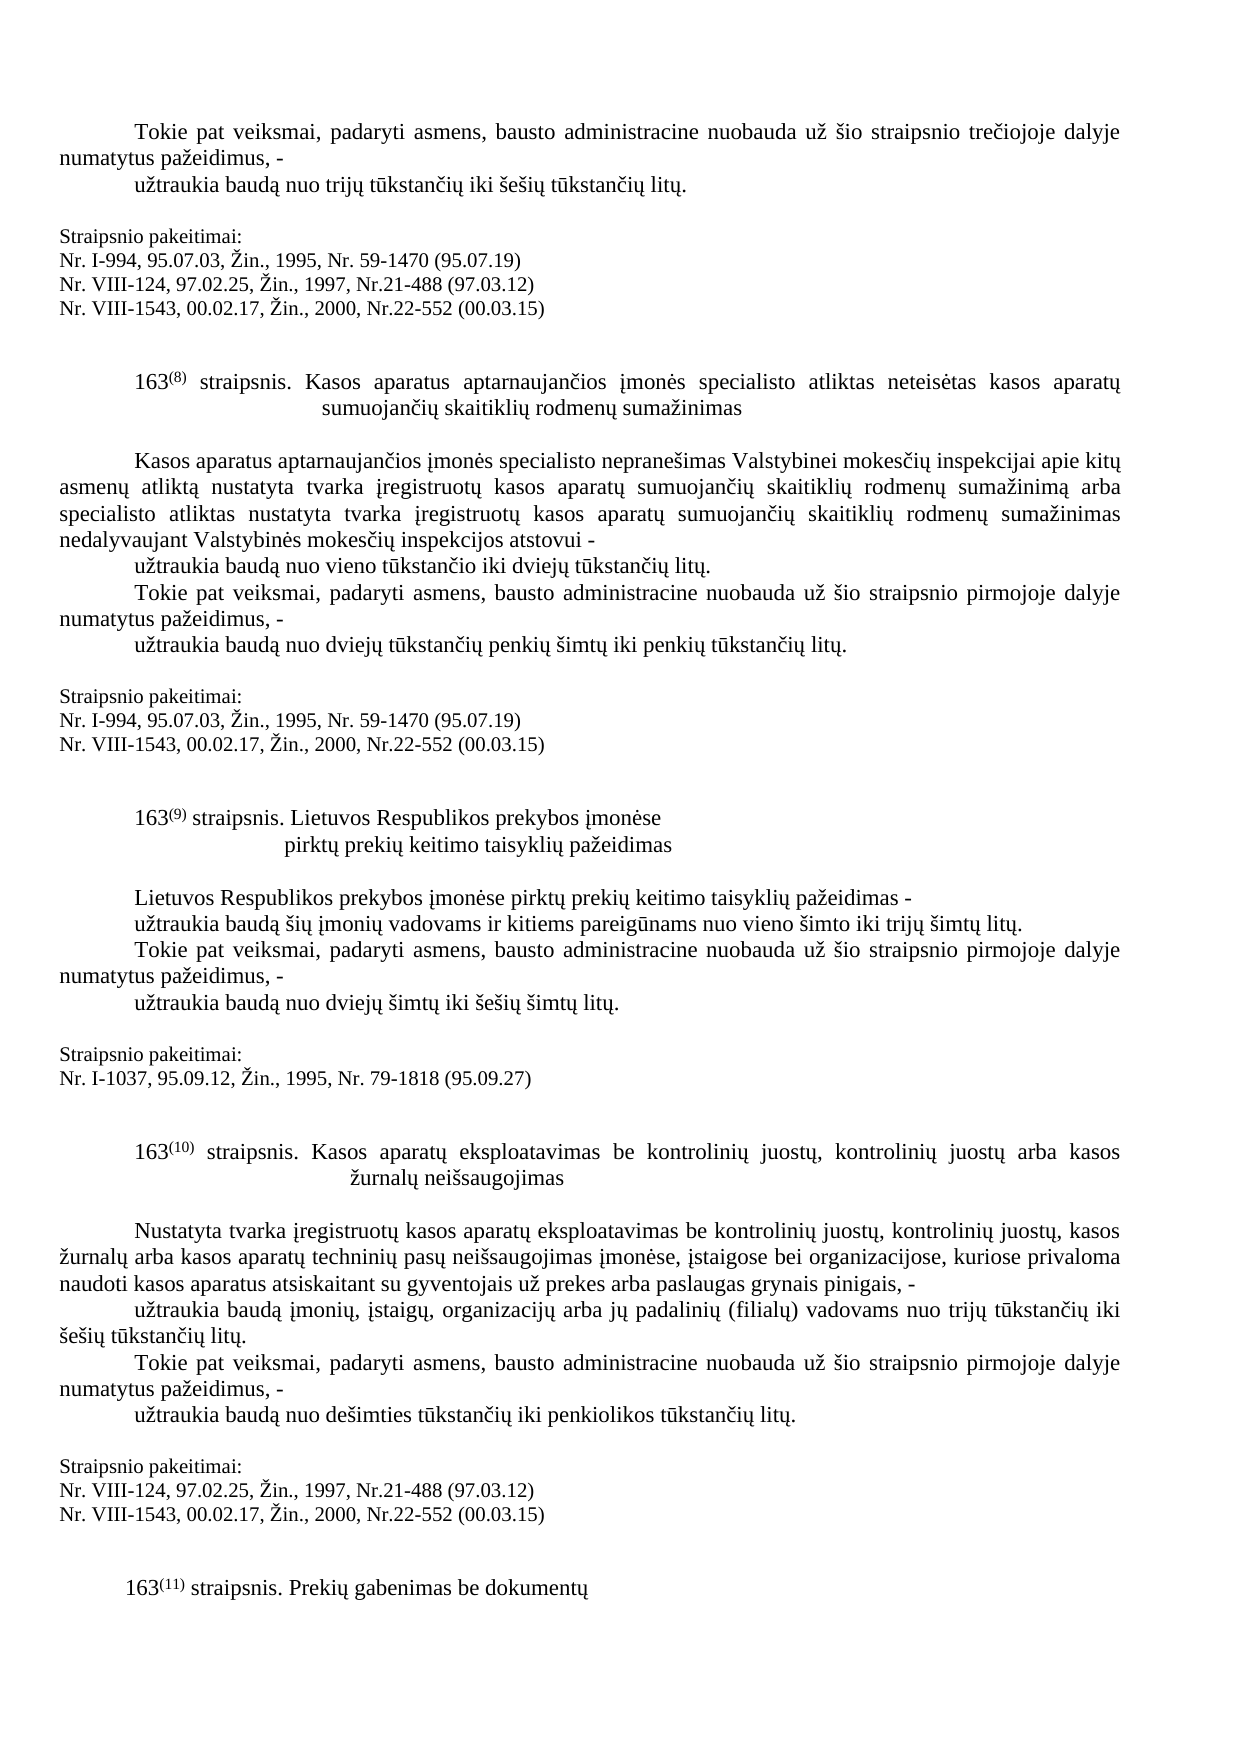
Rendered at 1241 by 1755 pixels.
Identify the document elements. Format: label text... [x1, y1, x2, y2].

text užtraukia baudą nuo vieno tūkstančio iki dviejų tūkstančių litų. [59, 552, 1122, 579]
text Straipsnio pakeitimai: [59, 684, 1122, 708]
text 163(8) straipsnis. Kasos aparatus aptarnaujančios įmonės specialisto atliktas neteisėtas kasos aparatų sumuojančių skaitiklių rodmenų sumažinimas [134, 368, 1122, 421]
text užtraukia baudą šių įmonių vadovams ir kitiems pareigūnams nuo vieno šimto iki trijų šimtų litų. [59, 910, 1122, 936]
text Nr. VIII-1543, 00.02.17, Žin., 2000, Nr.22-552 (00.03.15) [59, 732, 1122, 756]
text Nr. I-994, 95.07.03, Žin., 1995, Nr. 59-1470 (95.07.19) [59, 248, 1122, 272]
text 163(9) straipsnis. Lietuvos Respublikos prekybos įmonėse [59, 804, 1122, 831]
text užtraukia baudą įmonių, įstaigų, organizacijų arba jų padalinių (filialų) vadovams nuo trijų tūkstančių iki šešių tūkstančių litų. [59, 1296, 1122, 1349]
text Nr. VIII-124, 97.02.25, Žin., 1997, Nr.21-488 (97.03.12) [59, 1478, 1122, 1502]
text Lietuvos Respublikos prekybos įmonėse pirktų prekių keitimo taisyklių pažeidimas - [59, 883, 1122, 910]
text užtraukia baudą nuo trijų tūkstančių iki šešių tūkstančių litų. [59, 171, 1122, 197]
text Kasos aparatus aptarnaujančios įmonės specialisto nepranešimas Valstybinei mokesčių inspekcijai apie kitų asmenų atliktą nustatyta tvarka įregistruotų kasos aparatų sumuojančių skaitiklių rodmenų sumažinimą arba specialisto atliktas nustatyta tvarka įregistruotų kasos aparatų sumuojančių skaitiklių rodmenų sumažinimas nedalyvaujant Valstybinės mokesčių inspekcijos atstovui - [59, 447, 1122, 552]
text pirktų prekių keitimo taisyklių pažeidimas [59, 831, 1122, 857]
text Nr. VIII-1543, 00.02.17, Žin., 2000, Nr.22-552 (00.03.15) [59, 296, 1122, 320]
text Tokie pat veiksmai, padaryti asmens, bausto administracine nuobauda už šio straipsnio pirmojoje dalyje numatytus pažeidimus, - [59, 1349, 1122, 1401]
text Nr. VIII-124, 97.02.25, Žin., 1997, Nr.21-488 (97.03.12) [59, 272, 1122, 296]
text užtraukia baudą nuo dviejų šimtų iki šešių šimtų litų. [59, 989, 1122, 1015]
text Tokie pat veiksmai, padaryti asmens, bausto administracine nuobauda už šio straipsnio pirmojoje dalyje numatytus pažeidimus, - [59, 936, 1122, 989]
text užtraukia baudą nuo dešimties tūkstančių iki penkiolikos tūkstančių litų. [59, 1401, 1122, 1428]
text Nustatyta tvarka įregistruotų kasos aparatų eksploatavimas be kontrolinių juostų, kontrolinių juostų, kasos žurnalų arba kasos aparatų techninių pasų neišsaugojimas įmonėse, įstaigose bei organizacijose, kuriose privaloma naudoti kasos aparatus atsiskaitant su gyventojais už prekes arba paslaugas grynais pinigais, - [59, 1217, 1122, 1296]
text Straipsnio pakeitimai: [59, 1042, 1122, 1066]
text Tokie pat veiksmai, padaryti asmens, bausto administracine nuobauda už šio straipsnio pirmojoje dalyje numatytus pažeidimus, - [59, 579, 1122, 631]
text Straipsnio pakeitimai: [59, 223, 1122, 248]
text 163(11) straipsnis. Prekių gabenimas be dokumentų [59, 1574, 1122, 1601]
text užtraukia baudą nuo dviejų tūkstančių penkių šimtų iki penkių tūkstančių litų. [59, 631, 1122, 658]
text Tokie pat veiksmai, padaryti asmens, bausto administracine nuobauda už šio straipsnio trečiojoje dalyje numatytus pažeidimus, - [59, 118, 1122, 171]
text Nr. I-1037, 95.09.12, Žin., 1995, Nr. 79-1818 (95.09.27) [59, 1066, 1122, 1090]
text Straipsnio pakeitimai: [59, 1454, 1122, 1478]
text Nr. I-994, 95.07.03, Žin., 1995, Nr. 59-1470 (95.07.19) [59, 708, 1122, 732]
text 163(10) straipsnis. Kasos aparatų eksploatavimas be kontrolinių juostų, kontrolinių juostų arba kasos žurnalų neišsaugojimas [134, 1138, 1122, 1191]
text Nr. VIII-1543, 00.02.17, Žin., 2000, Nr.22-552 (00.03.15) [59, 1502, 1122, 1526]
